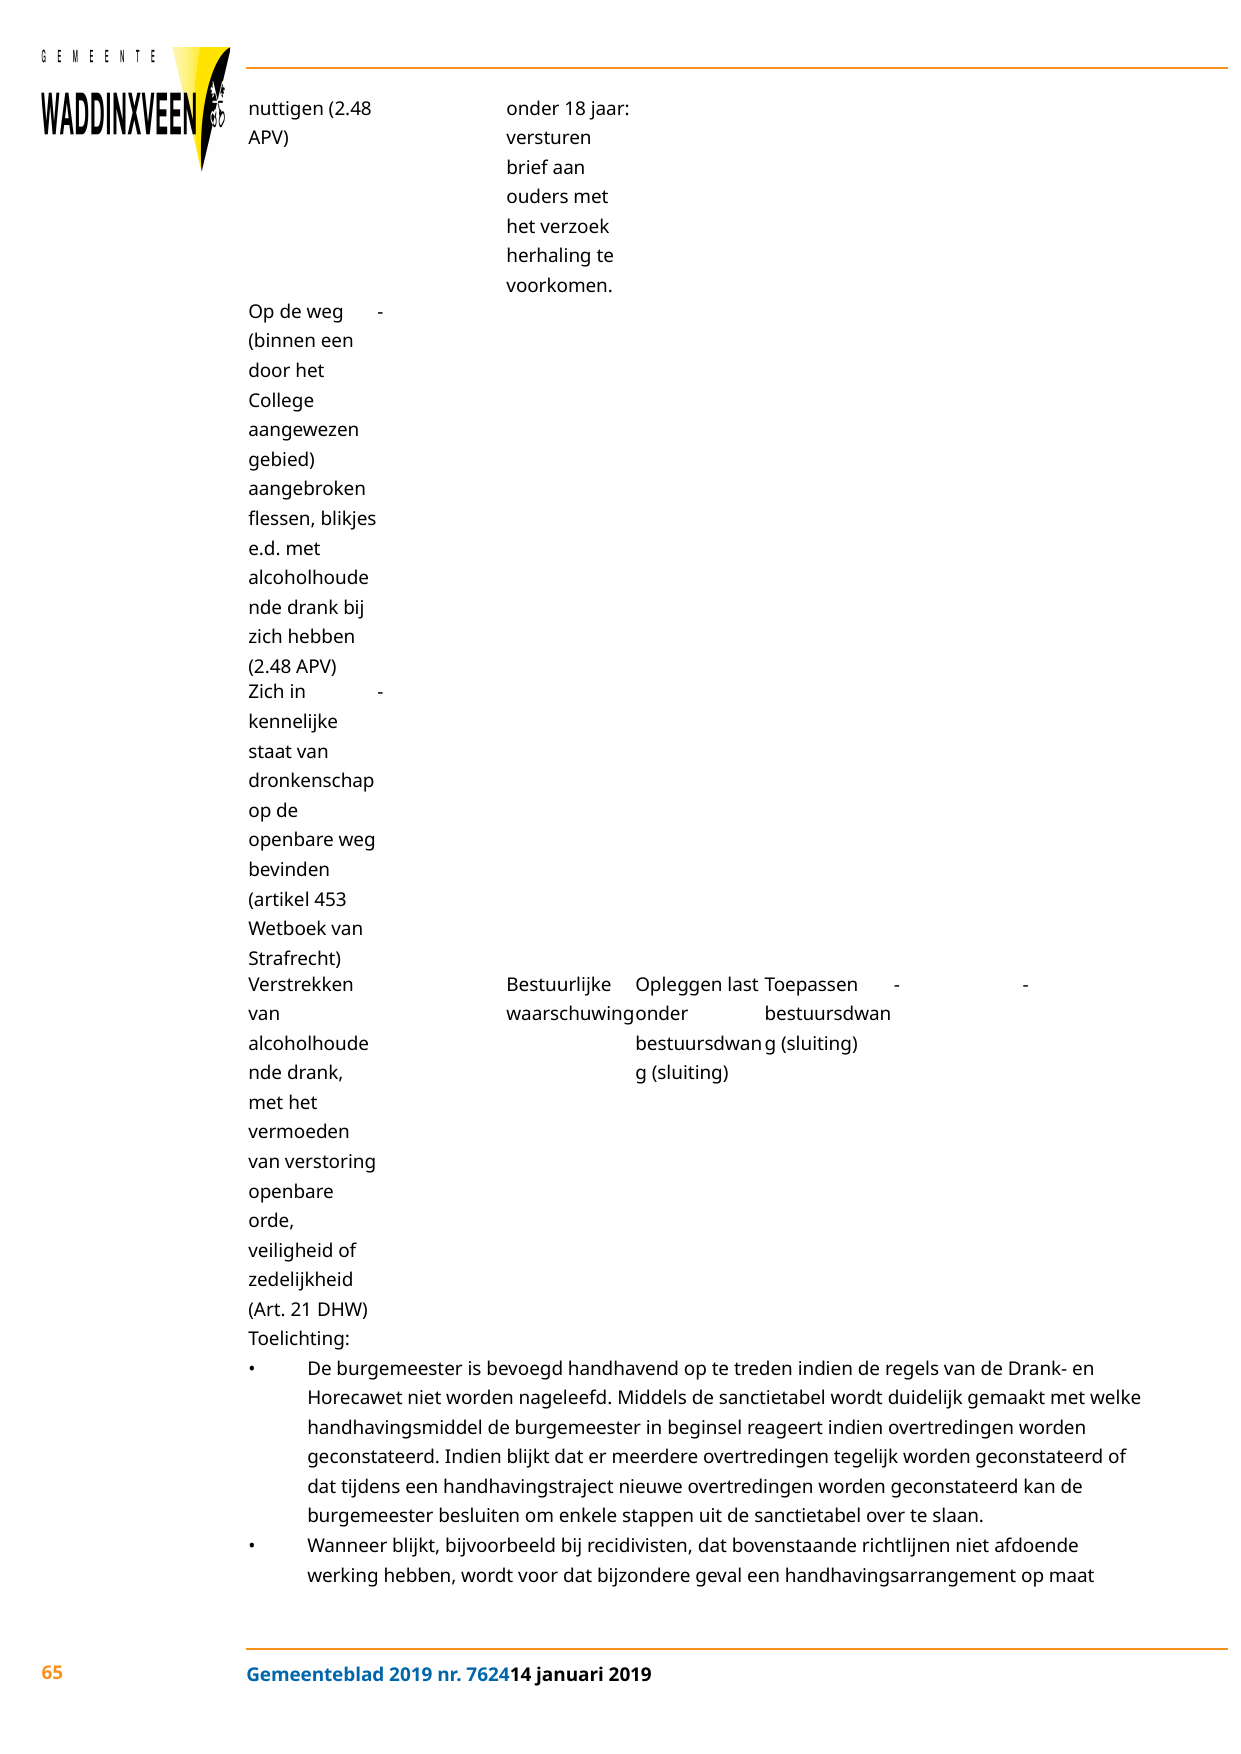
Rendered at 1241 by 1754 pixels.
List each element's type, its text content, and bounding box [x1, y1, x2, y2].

table_cell - [1023, 95, 1152, 298]
table_cell [635, 298, 764, 679]
table_cell [894, 298, 1022, 679]
table_cell [1023, 679, 1152, 971]
table_cell Zich in kennelijke staat van dronkenschap op de openbare weg bevinden (artikel 453 Wetboek van Strafrecht) [248, 679, 377, 971]
table_cell nuttigen (2.48 APV) [248, 95, 377, 298]
table_cell - [894, 95, 1022, 298]
table_cell Bestuurlijke waarschuwing [506, 971, 635, 1322]
table_cell - [377, 298, 506, 679]
table_cell [506, 679, 635, 971]
table_cell [764, 679, 893, 971]
table_cell Op de weg (binnen een door het College aangewezen gebied) aangebroken flessen, blikjes e.d. met alcoholhoudende drank bij zich hebben (2.48 APV) [248, 298, 377, 679]
table_cell - [377, 679, 506, 971]
table_cell [377, 971, 506, 1322]
table_cell [894, 679, 1022, 971]
list Wanneer blijkt, bijvoorbeeld bij recidivisten, dat bovenstaande richtlijnen niet afdoende werking hebben, wordt voor dat bijzondere geval een handhavingsarrangement op maat [248, 1532, 1152, 1587]
table_cell [506, 298, 635, 679]
table_cell Opleggen last onder bestuursdwang (sluiting) [635, 971, 764, 1322]
table_cell - [894, 971, 1022, 1322]
table_cell [635, 679, 764, 971]
picture [41, 47, 231, 172]
text Toelichting: [248, 1325, 1152, 1351]
table_cell - [635, 95, 764, 298]
table_cell Verstrekken van alcoholhoudende drank, met het vermoeden van verstoring openbare orde, veiligheid of zedelijkheid (Art. 21 DHW) [248, 971, 377, 1322]
table_cell - [764, 95, 893, 298]
table_cell - [377, 95, 506, 298]
table_cell [1023, 298, 1152, 679]
table_cell onder 18 jaar: versturen brief aan ouders met het verzoek herhaling te voorkomen. [506, 95, 635, 298]
table_cell [764, 298, 893, 679]
table_cell Toepassen bestuursdwang (sluiting) [764, 971, 893, 1322]
list De burgemeester is bevoegd handhavend op te treden indien de regels van de Drank- en Horecawet niet worden nageleefd. Middels de sanctietabel wordt duidelijk gemaakt met welke handhavingsmiddel de burgemeester in beginsel reageert indien overtredingen worden geconstateerd. Indien blijkt dat er meerdere overtredingen tegelijk worden geconstateerd of dat tijdens een handhavingstraject nieuwe overtredingen worden geconstateerd kan de burgemeester besluiten om enkele stappen uit de sanctietabel over te slaan. [248, 1355, 1152, 1528]
table_cell - [1023, 971, 1152, 1322]
